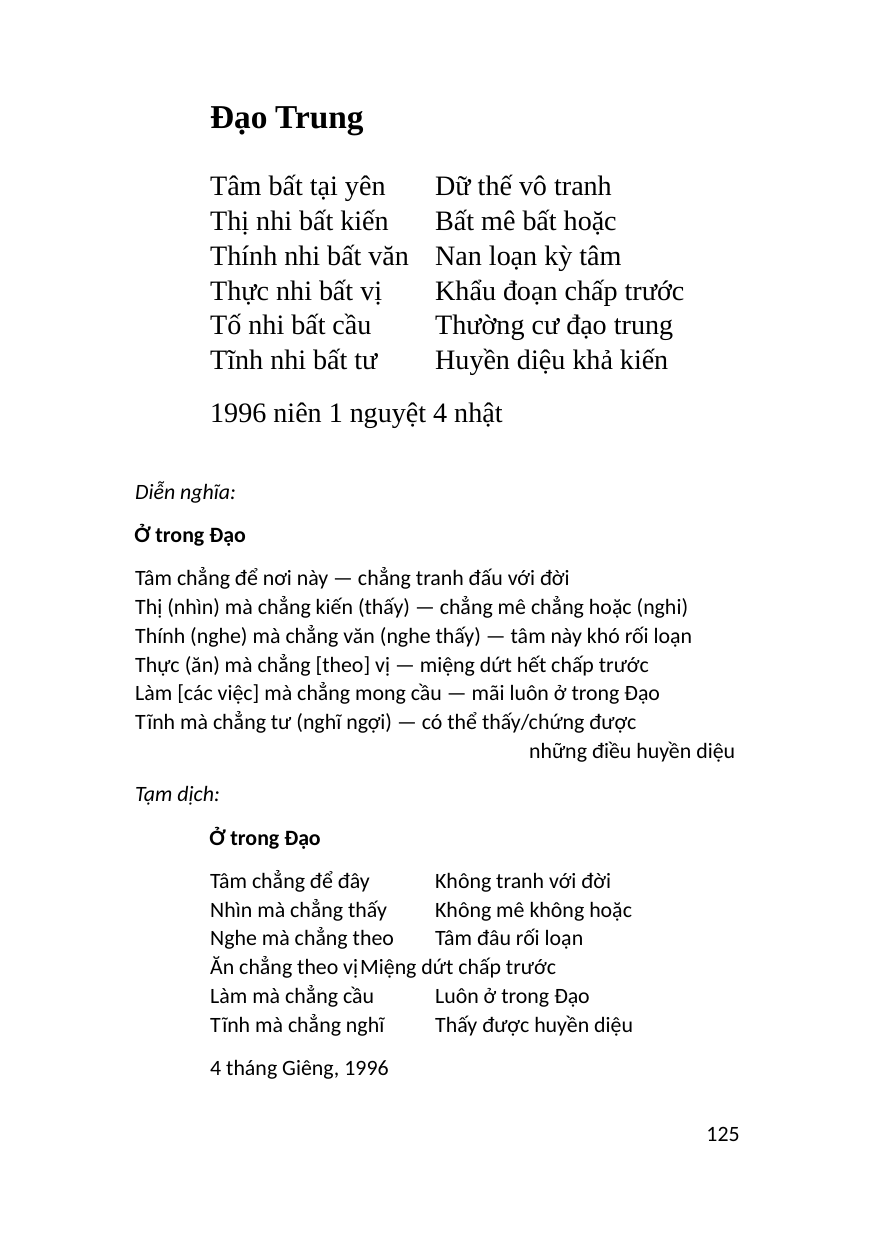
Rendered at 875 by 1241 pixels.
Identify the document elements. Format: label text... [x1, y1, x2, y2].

text Tâm chẳng để đây Không tranh với đời Nhìn mà chẳng thấy Không mê không hoặc Nghe mà chẳng theo Tâm đâu rối loạn Ăn chẳng theo vị Miệng dứt chấp trước Làm mà chẳng cầu Luôn ở trong Đạo Tĩnh mà chẳng nghĩ Thấy được huyền diệu [210, 867, 739, 1037]
text Tâm bất tại yên Dữ thế vô tranh Thị nhi bất kiến Bất mê bất hoặc Thính nhi bất văn Nan loạn kỳ tâm Thực nhi bất vị Khẩu đoạn chấp trước Tố nhi bất cầu Thường cư đạo trung Tĩnh nhi bất tư Huyền diệu khả kiến [210, 169, 739, 376]
text Tạm dịch: [135, 780, 739, 807]
text 4 tháng Giêng, 1996 [210, 1054, 739, 1081]
text Diễn nghĩa: [135, 449, 739, 504]
text Ở trong Đạo [135, 521, 739, 548]
text Tâm chẳng để nơi này — chẳng tranh đấu với đời Thị (nhìn) mà chẳng kiến (thấy) — chẳng mê chẳng hoặc (nghi) Thính (nghe) mà chẳng văn (nghe thấy) — tâm này khó rối loạn Thực (ăn) mà chẳng [theo] vị — miệng dứt hết chấp trước Làm [các việc] mà chẳng mong cầu — mãi luôn ở trong Đạo Tĩnh mà chẳng tư (nghĩ ngợi) — có thể thấy/chứng được những điều huyền diệu [135, 564, 739, 764]
text Ở trong Đạo [210, 824, 739, 850]
text 1996 niên 1 nguyệt 4 nhật [210, 396, 739, 429]
subtitle Đạo Trung [210, 97, 739, 136]
